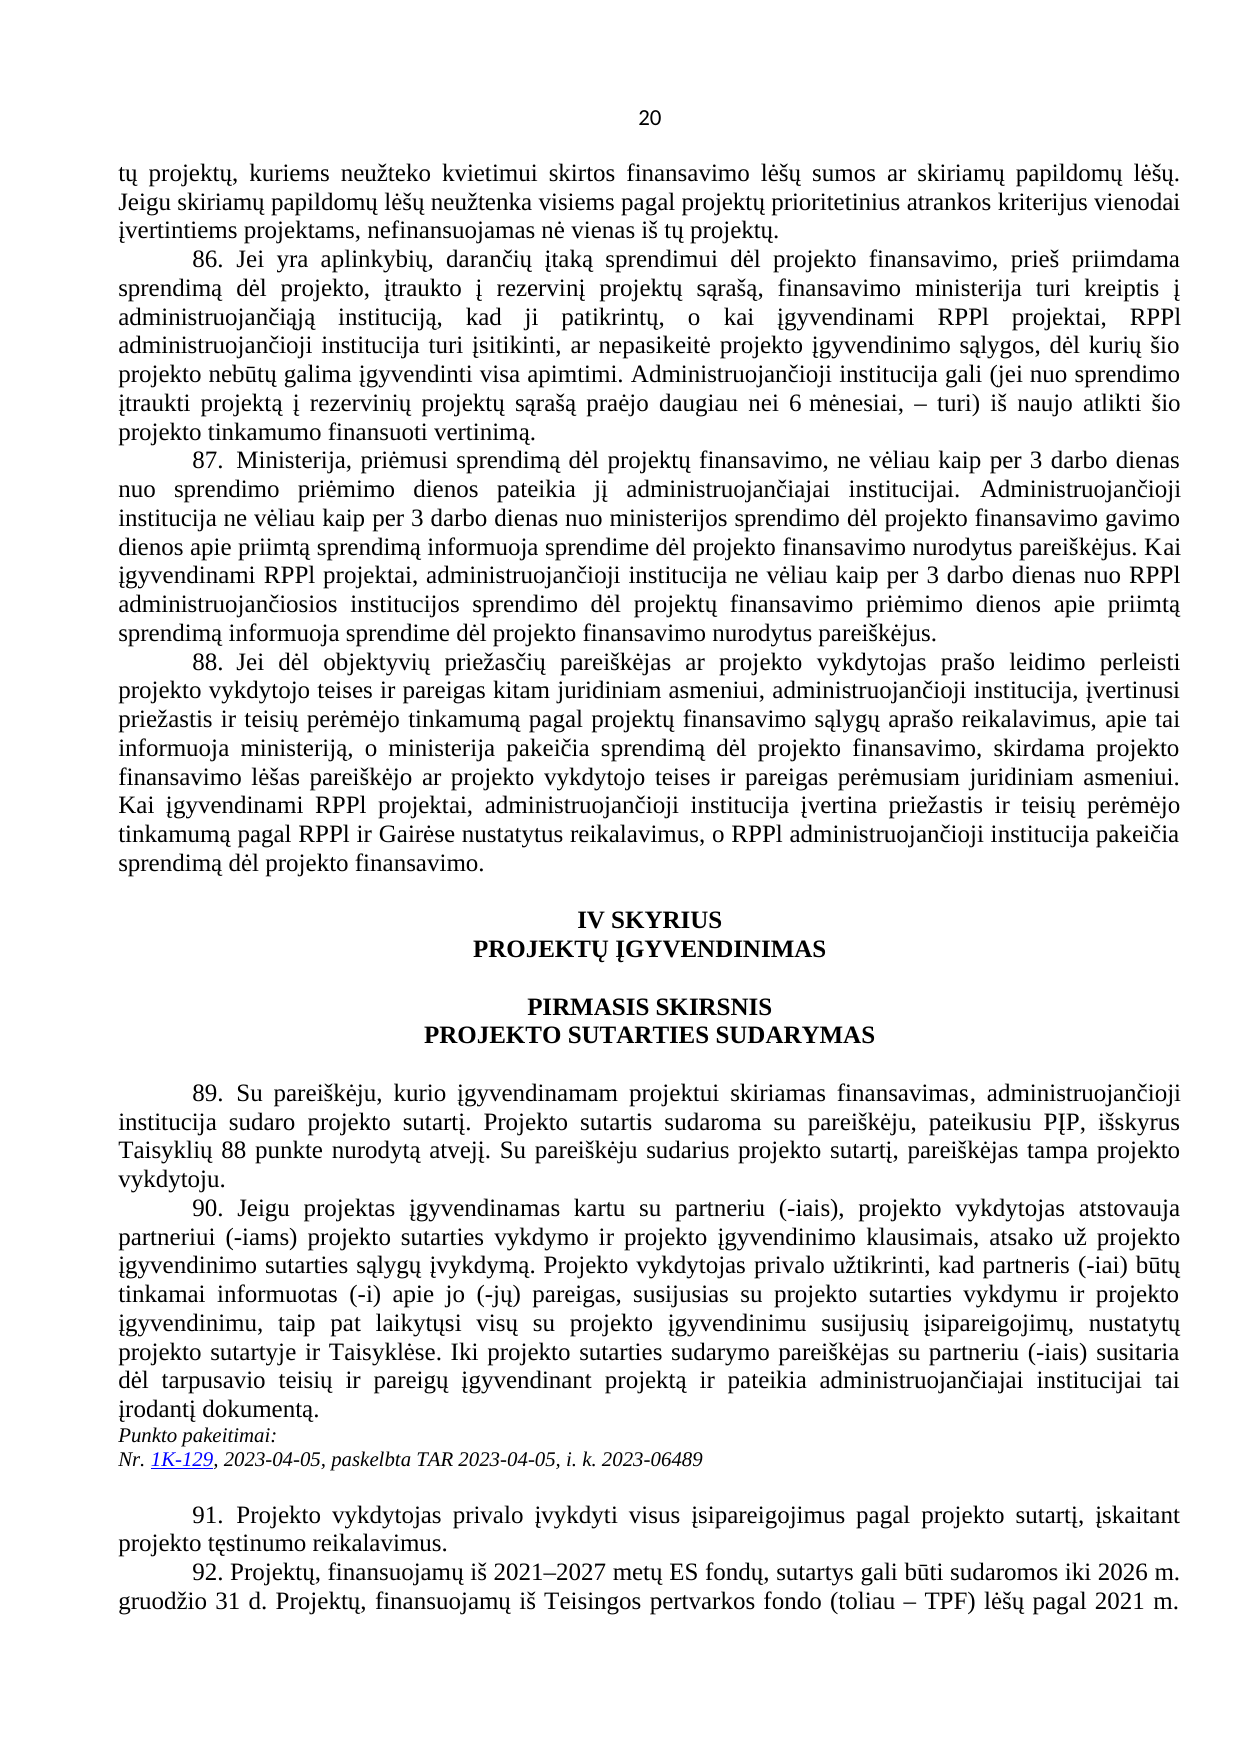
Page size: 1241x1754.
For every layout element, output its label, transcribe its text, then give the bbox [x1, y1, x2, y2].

text PROJEKTŲ ĮGYVENDINIMAS [118, 934, 1181, 963]
text Punkto pakeitimai: [118, 1423, 1181, 1447]
text IV SKYRIUS [118, 905, 1181, 934]
text 90. Jeigu projektas įgyvendinamas kartu su partneriu (-iais), projekto vykdytojas atstovauja partneriui (-iams) projekto sutarties vykdymo ir projekto įgyvendinimo klausimais, atsako už projekto įgyvendinimo sutarties sąlygų įvykdymą. Projekto vykdytojas privalo užtikrinti, kad partneris (-iai) būtų tinkamai informuotas (-i) apie jo (-jų) pareigas, susijusias su projekto sutarties vykdymu ir projekto įgyvendinimu, taip pat laikytųsi visų su projekto įgyvendinimu susijusių įsipareigojimų, nustatytų projekto sutartyje ir Taisyklėse. Iki projekto sutarties sudarymo pareiškėjas su partneriu (-iais) susitaria dėl tarpusavio teisių ir pareigų įgyvendinant projektą ir pateikia administruojančiajai institucijai tai įrodantį dokumentą. [118, 1193, 1181, 1423]
text 89. Su pareiškėju, kurio įgyvendinamam projektui skiriamas finansavimas, administruojančioji institucija sudaro projekto sutartį. Projekto sutartis sudaroma su pareiškėju, pateikusiu PĮP, išskyrus Taisyklių 88 punkte nurodytą atvejį. Su pareiškėju sudarius projekto sutartį, pareiškėjas tampa projekto vykdytoju. [118, 1078, 1181, 1193]
text 88. Jei dėl objektyvių priežasčių pareiškėjas ar projekto vykdytojas prašo leidimo perleisti projekto vykdytojo teises ir pareigas kitam juridiniam asmeniui, administruojančioji institucija, įvertinusi priežastis ir teisių perėmėjo tinkamumą pagal projektų finansavimo sąlygų aprašo reikalavimus, apie tai informuoja ministeriją, o ministerija pakeičia sprendimą dėl projekto finansavimo, skirdama projekto finansavimo lėšas pareiškėjo ar projekto vykdytojo teises ir pareigas perėmusiam juridiniam asmeniui. Kai įgyvendinami RPPl projektai, administruojančioji institucija įvertina priežastis ir teisių perėmėjo tinkamumą pagal RPPl ir Gairėse nustatytus reikalavimus, o RPPl administruojančioji institucija pakeičia sprendimą dėl projekto finansavimo. [118, 647, 1181, 877]
text 92. Projektų, finansuojamų iš 2021–2027 metų ES fondų, sutartys gali būti sudaromos iki 2026 m. gruodžio 31 d. Projektų, finansuojamų iš Teisingos pertvarkos fondo (toliau – TPF) lėšų pagal 2021 m. [118, 1557, 1181, 1615]
subtitle PIRMASIS SKIRSNIS [118, 992, 1181, 1020]
text 87. Ministerija, priėmusi sprendimą dėl projektų finansavimo, ne vėliau kaip per 3 darbo dienas nuo sprendimo priėmimo dienos pateikia jį administruojančiajai institucijai. Administruojančioji institucija ne vėliau kaip per 3 darbo dienas nuo ministerijos sprendimo dėl projekto finansavimo gavimo dienos apie priimtą sprendimą informuoja sprendime dėl projekto finansavimo nurodytus pareiškėjus. Kai įgyvendinami RPPl projektai, administruojančioji institucija ne vėliau kaip per 3 darbo dienas nuo RPPl administruojančiosios institucijos sprendimo dėl projektų finansavimo priėmimo dienos apie priimtą sprendimą informuoja sprendime dėl projekto finansavimo nurodytus pareiškėjus. [118, 445, 1181, 647]
text 86. Jei yra aplinkybių, darančių įtaką sprendimui dėl projekto finansavimo, prieš priimdama sprendimą dėl projekto, įtraukto į rezervinį projektų sąrašą, finansavimo ministerija turi kreiptis į administruojančiąją instituciją, kad ji patikrintų, o kai įgyvendinami RPPl projektai, RPPl administruojančioji institucija turi įsitikinti, ar nepasikeitė projekto įgyvendinimo sąlygos, dėl kurių šio projekto nebūtų galima įgyvendinti visa apimtimi. Administruojančioji institucija gali (jei nuo sprendimo įtraukti projektą į rezervinių projektų sąrašą praėjo daugiau nei 6 mėnesiai, – turi) iš naujo atlikti šio projekto tinkamumo finansuoti vertinimą. [118, 244, 1181, 445]
text Nr. 1K-129, 2023-04-05, paskelbta TAR 2023-04-05, i. k. 2023-06489 [118, 1447, 1181, 1471]
text 91. Projekto vykdytojas privalo įvykdyti visus įsipareigojimus pagal projekto sutartį, įskaitant projekto tęstinumo reikalavimus. [118, 1500, 1181, 1557]
subtitle PROJEKTO SUTARTIES SUDARYMAS [118, 1020, 1181, 1049]
text tų projektų, kuriems neužteko kvietimui skirtos finansavimo lėšų sumos ar skiriamų papildomų lėšų. Jeigu skiriamų papildomų lėšų neužtenka visiems pagal projektų prioritetinius atrankos kriterijus vienodai įvertintiems projektams, nefinansuojamas nė vienas iš tų projektų. [118, 158, 1181, 244]
